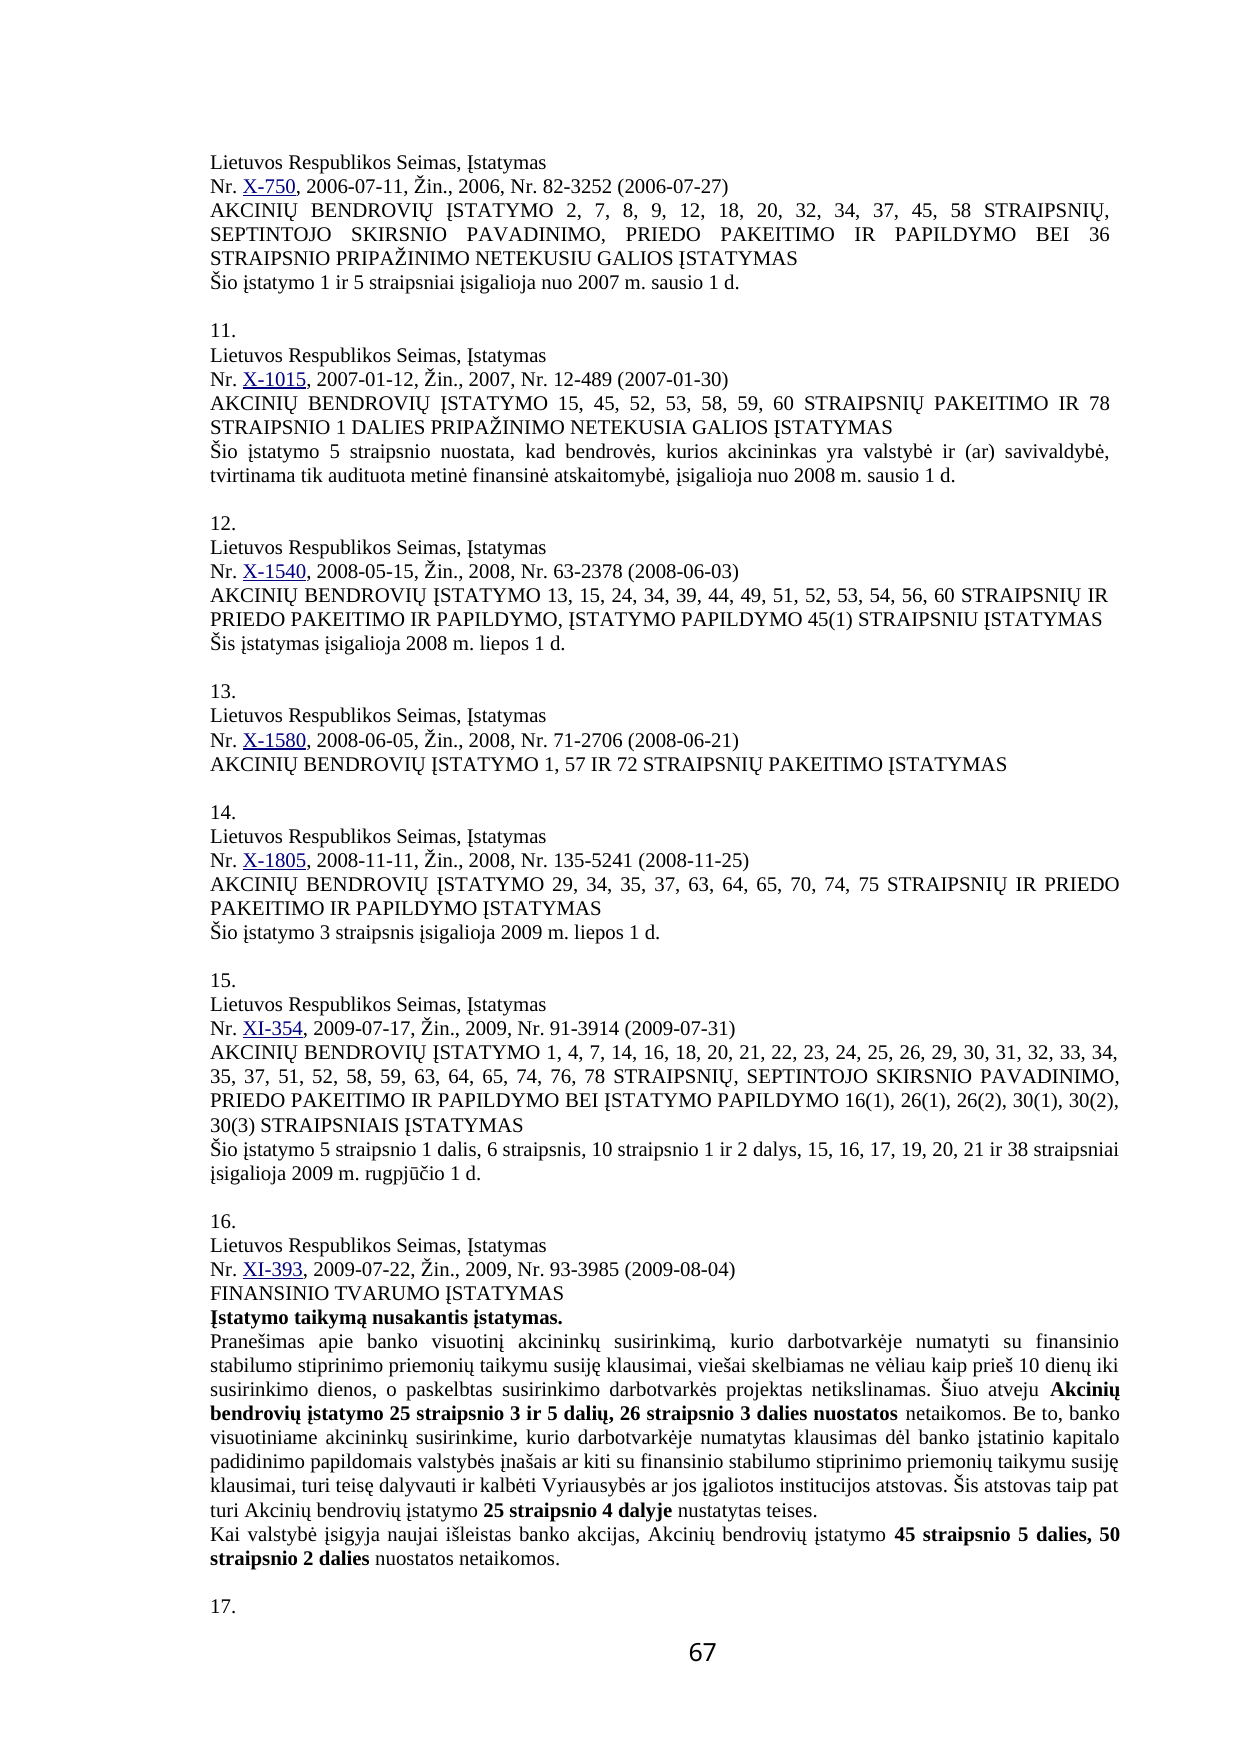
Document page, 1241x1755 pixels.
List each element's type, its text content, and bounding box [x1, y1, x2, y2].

text Nr. X-1015, 2007-01-12, Žin., 2007, Nr. 12-489 (2007-01-30) [210, 367, 1111, 391]
text AKCINIŲ BENDROVIŲ ĮSTATYMO 1, 57 IR 72 STRAIPSNIŲ PAKEITIMO ĮSTATYMAS [210, 752, 1111, 776]
text Lietuvos Respublikos Seimas, Įstatymas [210, 824, 1120, 848]
text Lietuvos Respublikos Seimas, Įstatymas [210, 992, 1120, 1016]
text 16. [210, 1209, 1120, 1233]
text Šio įstatymo 1 ir 5 straipsniai įsigalioja nuo 2007 m. sausio 1 d. [210, 270, 1111, 294]
text 11. [210, 318, 1111, 342]
text Nr. XI-354, 2009-07-17, Žin., 2009, Nr. 91-3914 (2009-07-31) [210, 1016, 1120, 1040]
text 15. [210, 968, 1120, 992]
text 13. [210, 679, 1111, 703]
text Šio įstatymo 5 straipsnio 1 dalis, 6 straipsnis, 10 straipsnio 1 ir 2 dalys, 15, 16, 17, 19, 20, 21 ir 38 straipsniai įsigalioja 2009 m. rugpjūčio 1 d. [210, 1137, 1120, 1185]
text Nr. X-1805, 2008-11-11, Žin., 2008, Nr. 135-5241 (2008-11-25) [210, 848, 1120, 872]
text AKCINIŲ BENDROVIŲ ĮSTATYMO 29, 34, 35, 37, 63, 64, 65, 70, 74, 75 STRAIPSNIŲ IR PRIEDO PAKEITIMO IR PAPILDYMO ĮSTATYMAS [210, 872, 1120, 920]
text 12. [210, 511, 1111, 535]
text Lietuvos Respublikos Seimas, Įstatymas [210, 535, 1111, 559]
text Nr. X-750, 2006-07-11, Žin., 2006, Nr. 82-3252 (2006-07-27) [210, 174, 1111, 198]
text AKCINIŲ BENDROVIŲ ĮSTATYMO 15, 45, 52, 53, 58, 59, 60 STRAIPSNIŲ PAKEITIMO IR 78 STRAIPSNIO 1 DALIES PRIPAŽINIMO NETEKUSIA GALIOS ĮSTATYMAS [210, 391, 1111, 439]
text Įstatymo taikymą nusakantis įstatymas. [210, 1305, 1120, 1329]
text Pranešimas apie banko visuotinį akcininkų susirinkimą, kurio darbotvarkėje numatyti su finansinio stabilumo stiprinimo priemonių taikymu susiję klausimai, viešai skelbiamas ne vėliau kaip prieš 10 dienų iki susirinkimo dienos, o paskelbtas susirinkimo darbotvarkės projektas netikslinamas. Šiuo atveju Akcinių bendrovių įstatymo 25 straipsnio 3 ir 5 dalių, 26 straipsnio 3 dalies nuostatos netaikomos. Be to, banko visuotiniame akcininkų susirinkime, kurio darbotvarkėje numatytas klausimas dėl banko įstatinio kapitalo padidinimo papildomais valstybės įnašais ar kiti su finansinio stabilumo stiprinimo priemonių taikymu susiję klausimai, turi teisę dalyvauti ir kalbėti Vyriausybės ar jos įgaliotos institucijos atstovas. Šis atstovas taip pat turi Akcinių bendrovių įstatymo 25 straipsnio 4 dalyje nustatytas teises. [210, 1329, 1120, 1522]
text Šis įstatymas įsigalioja 2008 m. liepos 1 d. [210, 631, 1111, 655]
text 17. [210, 1594, 1120, 1618]
text Nr. X-1580, 2008-06-05, Žin., 2008, Nr. 71-2706 (2008-06-21) [210, 727, 1111, 752]
text Nr. X-1540, 2008-05-15, Žin., 2008, Nr. 63-2378 (2008-06-03) [210, 559, 1111, 583]
text Šio įstatymo 5 straipsnio nuostata, kad bendrovės, kurios akcininkas yra valstybė ir (ar) savivaldybė, tvirtinama tik audituota metinė finansinė atskaitomybė, įsigalioja nuo 2008 m. sausio 1 d. [210, 439, 1111, 487]
text Šio įstatymo 3 straipsnis įsigalioja 2009 m. liepos 1 d. [210, 920, 1120, 944]
text Lietuvos Respublikos Seimas, Įstatymas [210, 150, 1111, 174]
text AKCINIŲ BENDROVIŲ ĮSTATYMO 2, 7, 8, 9, 12, 18, 20, 32, 34, 37, 45, 58 STRAIPSNIŲ, SEPTINTOJO SKIRSNIO PAVADINIMO, PRIEDO PAKEITIMO IR PAPILDYMO BEI 36 STRAIPSNIO PRIPAŽINIMO NETEKUSIU GALIOS ĮSTATYMAS [210, 198, 1111, 270]
text AKCINIŲ BENDROVIŲ ĮSTATYMO 1, 4, 7, 14, 16, 18, 20, 21, 22, 23, 24, 25, 26, 29, 30, 31, 32, 33, 34, 35, 37, 51, 52, 58, 59, 63, 64, 65, 74, 76, 78 STRAIPSNIŲ, SEPTINTOJO SKIRSNIO PAVADINIMO, PRIEDO PAKEITIMO IR PAPILDYMO BEI ĮSTATYMO PAPILDYMO 16(1), 26(1), 26(2), 30(1), 30(2), 30(3) STRAIPSNIAIS ĮSTATYMAS [210, 1040, 1120, 1137]
text Lietuvos Respublikos Seimas, Įstatymas [210, 1233, 1120, 1257]
text 14. [210, 800, 1120, 824]
text Nr. XI-393, 2009-07-22, Žin., 2009, Nr. 93-3985 (2009-08-04) [210, 1257, 1120, 1281]
text FINANSINIO TVARUMO ĮSTATYMAS [210, 1281, 1120, 1305]
text Lietuvos Respublikos Seimas, Įstatymas [210, 703, 1111, 727]
text Kai valstybė įsigyja naujai išleistas banko akcijas, Akcinių bendrovių įstatymo 45 straipsnio 5 dalies, 50 straipsnio 2 dalies nuostatos netaikomos. [210, 1522, 1120, 1570]
text Lietuvos Respublikos Seimas, Įstatymas [210, 342, 1111, 367]
text AKCINIŲ BENDROVIŲ ĮSTATYMO 13, 15, 24, 34, 39, 44, 49, 51, 52, 53, 54, 56, 60 STRAIPSNIŲ IR PRIEDO PAKEITIMO IR PAPILDYMO, ĮSTATYMO PAPILDYMO 45(1) STRAIPSNIU ĮSTATYMAS [210, 583, 1111, 631]
